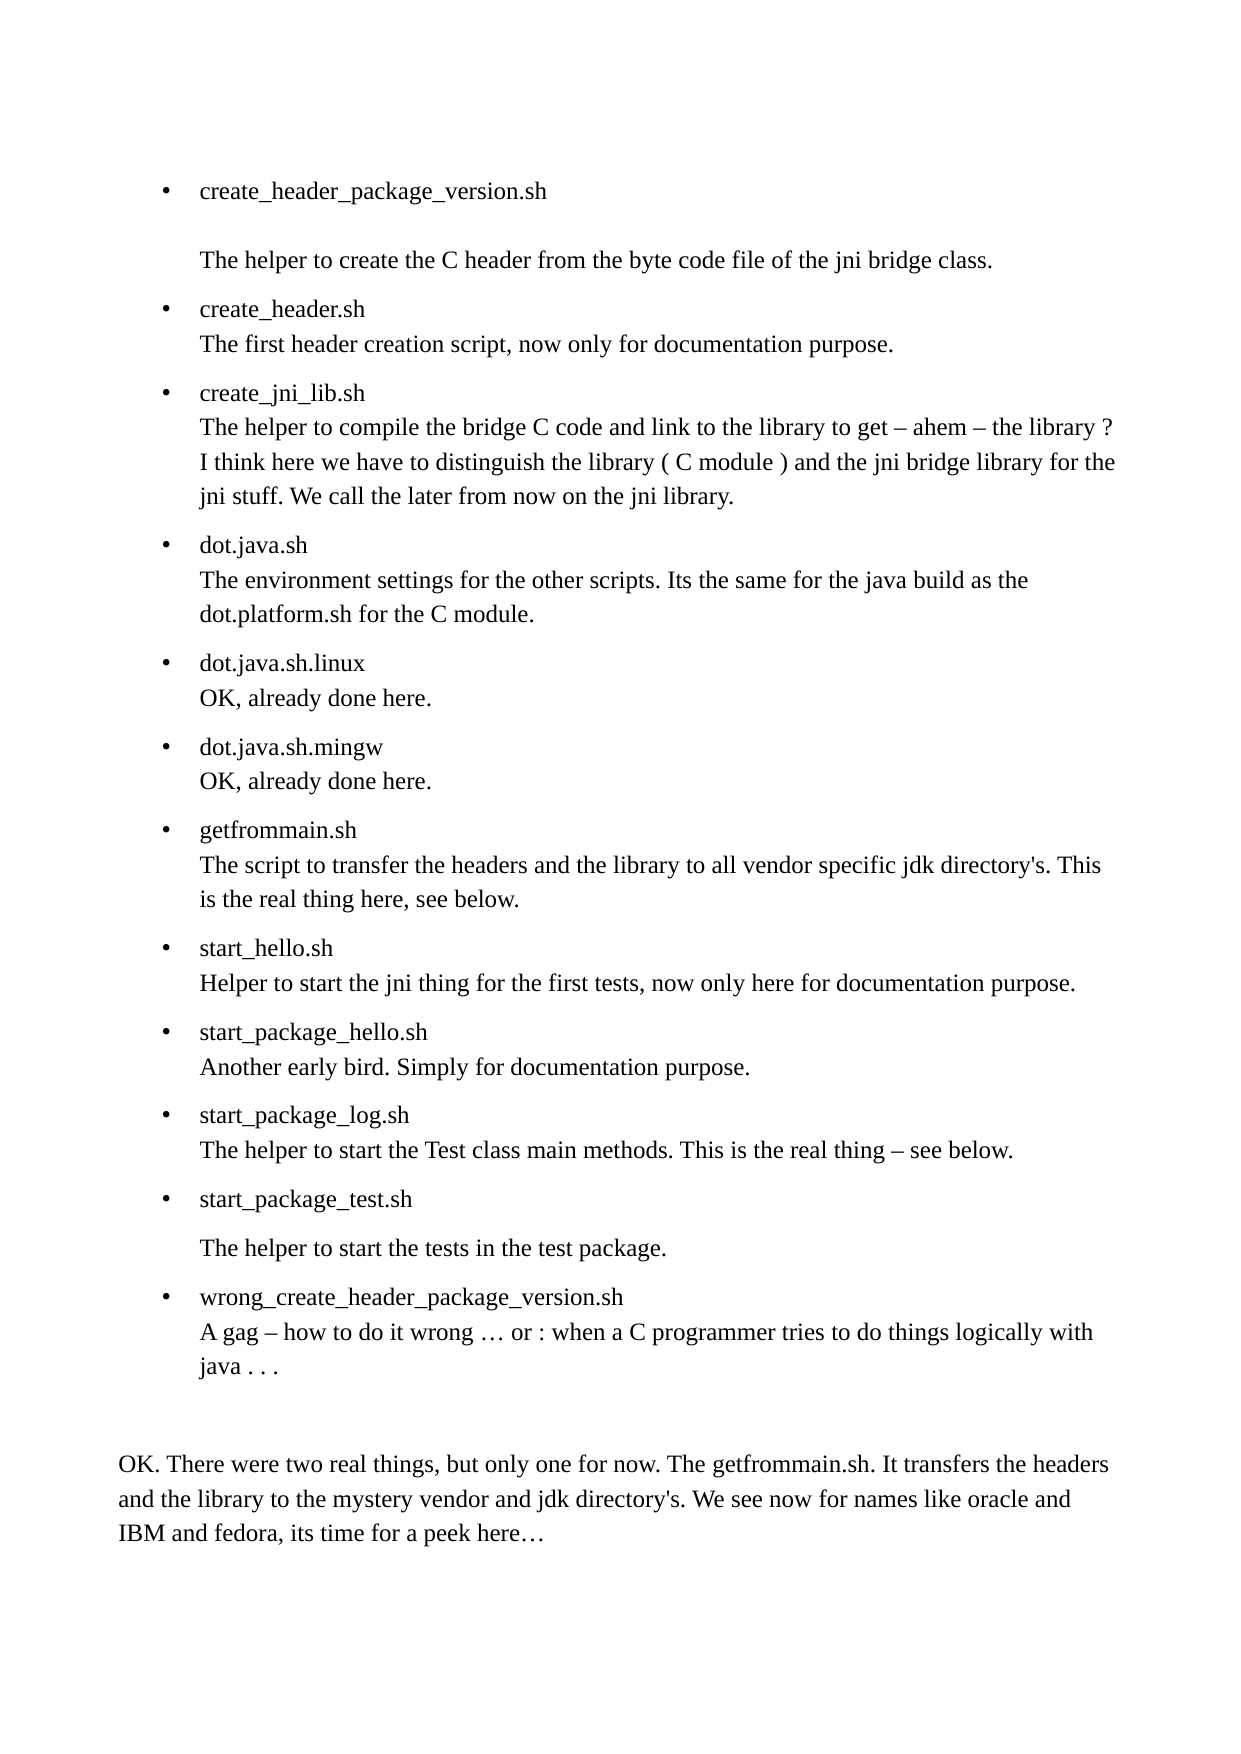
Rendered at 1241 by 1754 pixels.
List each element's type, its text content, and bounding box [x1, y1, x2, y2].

text OK. There were two real things, but only one for now. The getfrommain.sh. It transfers the headers and the library to the mystery vendor and jdk directory's. We see now for names like oracle and IBM and fedora, its time for a peek here… [118, 1449, 1122, 1547]
list start_package_log.sh The helper to start the Test class main methods. This is the real thing – see below. [162, 1101, 1122, 1164]
list create_header.sh The first header creation script, now only for documentation purpose. [162, 294, 1122, 358]
list start_package_hello.sh Another early bird. Simply for documentation purpose. [162, 1017, 1122, 1080]
list start_package_test.sh [162, 1184, 1122, 1213]
list dot.java.sh The environment settings for the other scripts. Its the same for the java build as the dot.platform.sh for the C module. [162, 530, 1122, 628]
list getfrommain.sh The script to transfer the headers and the library to all vendor specific jdk directory's. This is the real thing here, see below. [162, 816, 1122, 913]
list create_header_package_version.sh The helper to create the C header from the byte code file of the jni bridge class. [162, 176, 1122, 274]
list dot.java.sh.linux OK, already done here. [162, 648, 1122, 712]
list start_hello.sh Helper to start the jni thing for the first tests, now only here for documentation purpose. [162, 933, 1122, 997]
list The helper to start the tests in the test package. [162, 1233, 1122, 1262]
list dot.java.sh.mingw OK, already done here. [162, 732, 1122, 795]
list create_jni_lib.sh The helper to compile the bridge C code and link to the library to get – ahem – the library ? I think here we have to distinguish the library ( C module ) and the jni bridge library for the jni stuff. We call the later from now on the jni library. [162, 378, 1122, 510]
list wrong_create_header_package_version.sh A gag – how to do it wrong … or : when a C programmer tries to do things logically with java . . . [162, 1282, 1122, 1380]
